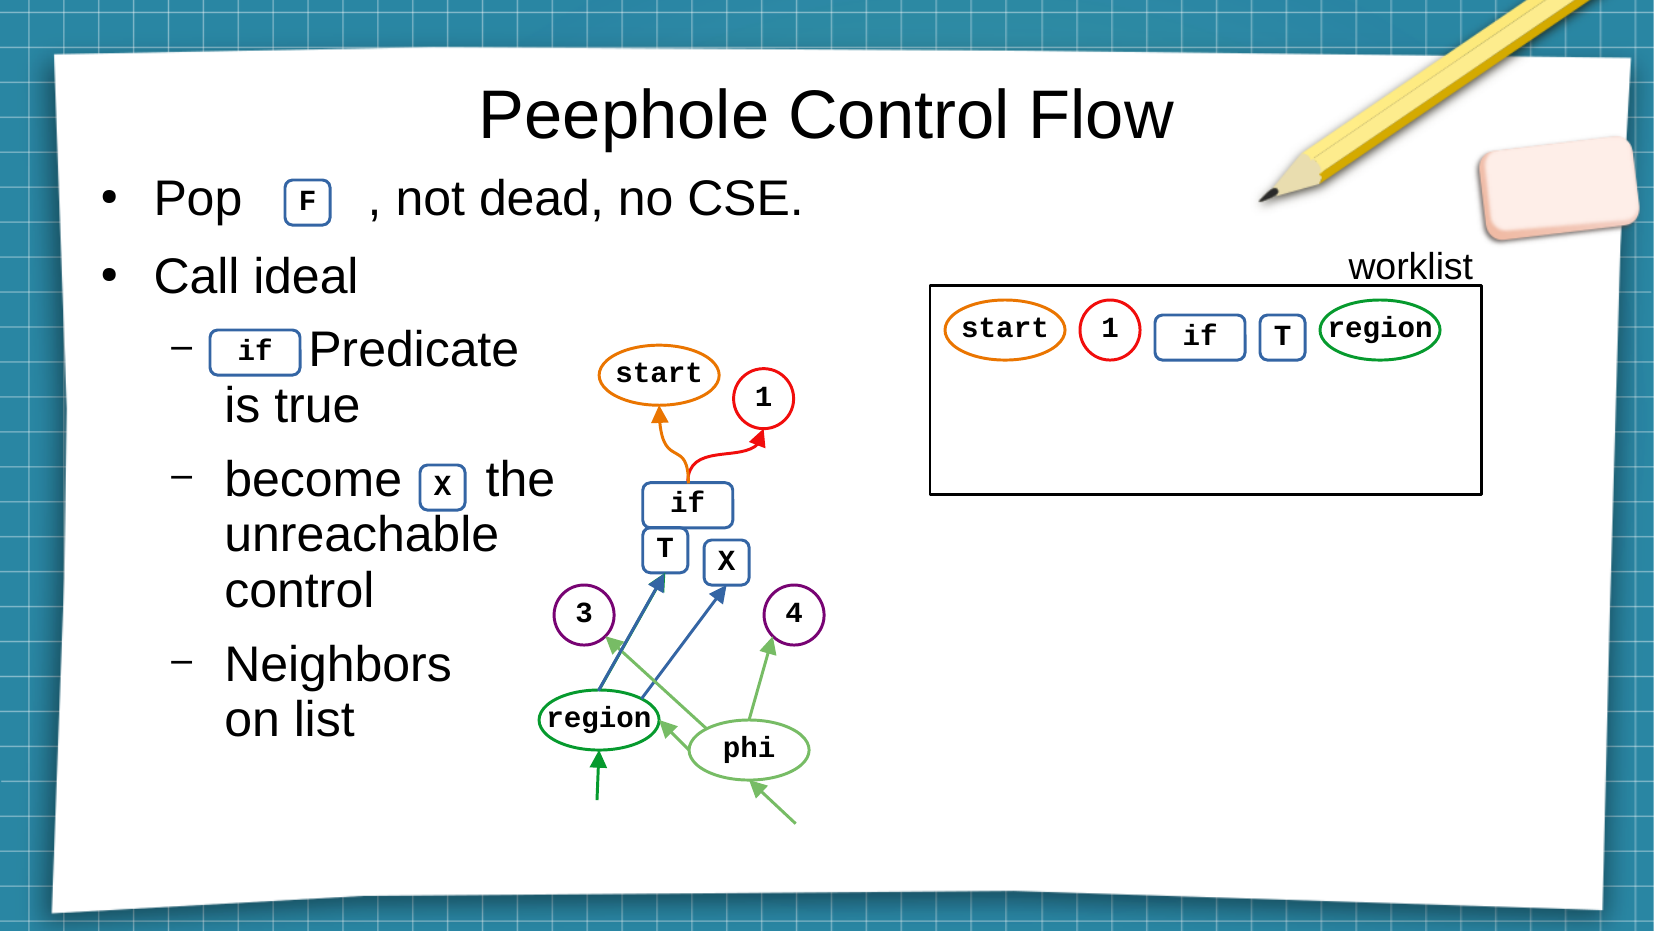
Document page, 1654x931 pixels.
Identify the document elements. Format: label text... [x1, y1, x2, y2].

text_box F [285, 180, 331, 226]
text_box 4 [764, 585, 825, 646]
text_box if [210, 330, 301, 376]
list Pop , not dead, no CSE. Call ideal Predicate is true become the unreachable control Neighbors on list [82, 170, 841, 841]
text_box region [539, 690, 660, 751]
text_box if [1155, 315, 1246, 361]
text_box 3 [554, 585, 615, 646]
text_box start [945, 300, 1066, 361]
text_box X [704, 540, 750, 586]
picture [0, 0, 1654, 931]
title Peephole Control Flow [82, 37, 1571, 193]
text_box 1 [1080, 300, 1141, 361]
text_box T [1260, 315, 1306, 361]
text_box start [599, 345, 720, 406]
text_box if [642, 482, 733, 528]
text_box T [642, 527, 688, 573]
text_box region [1320, 300, 1441, 361]
text_box 1 [733, 368, 794, 429]
text_box X [420, 465, 466, 511]
text_box phi [689, 720, 810, 781]
text_box worklist [1333, 238, 1489, 295]
